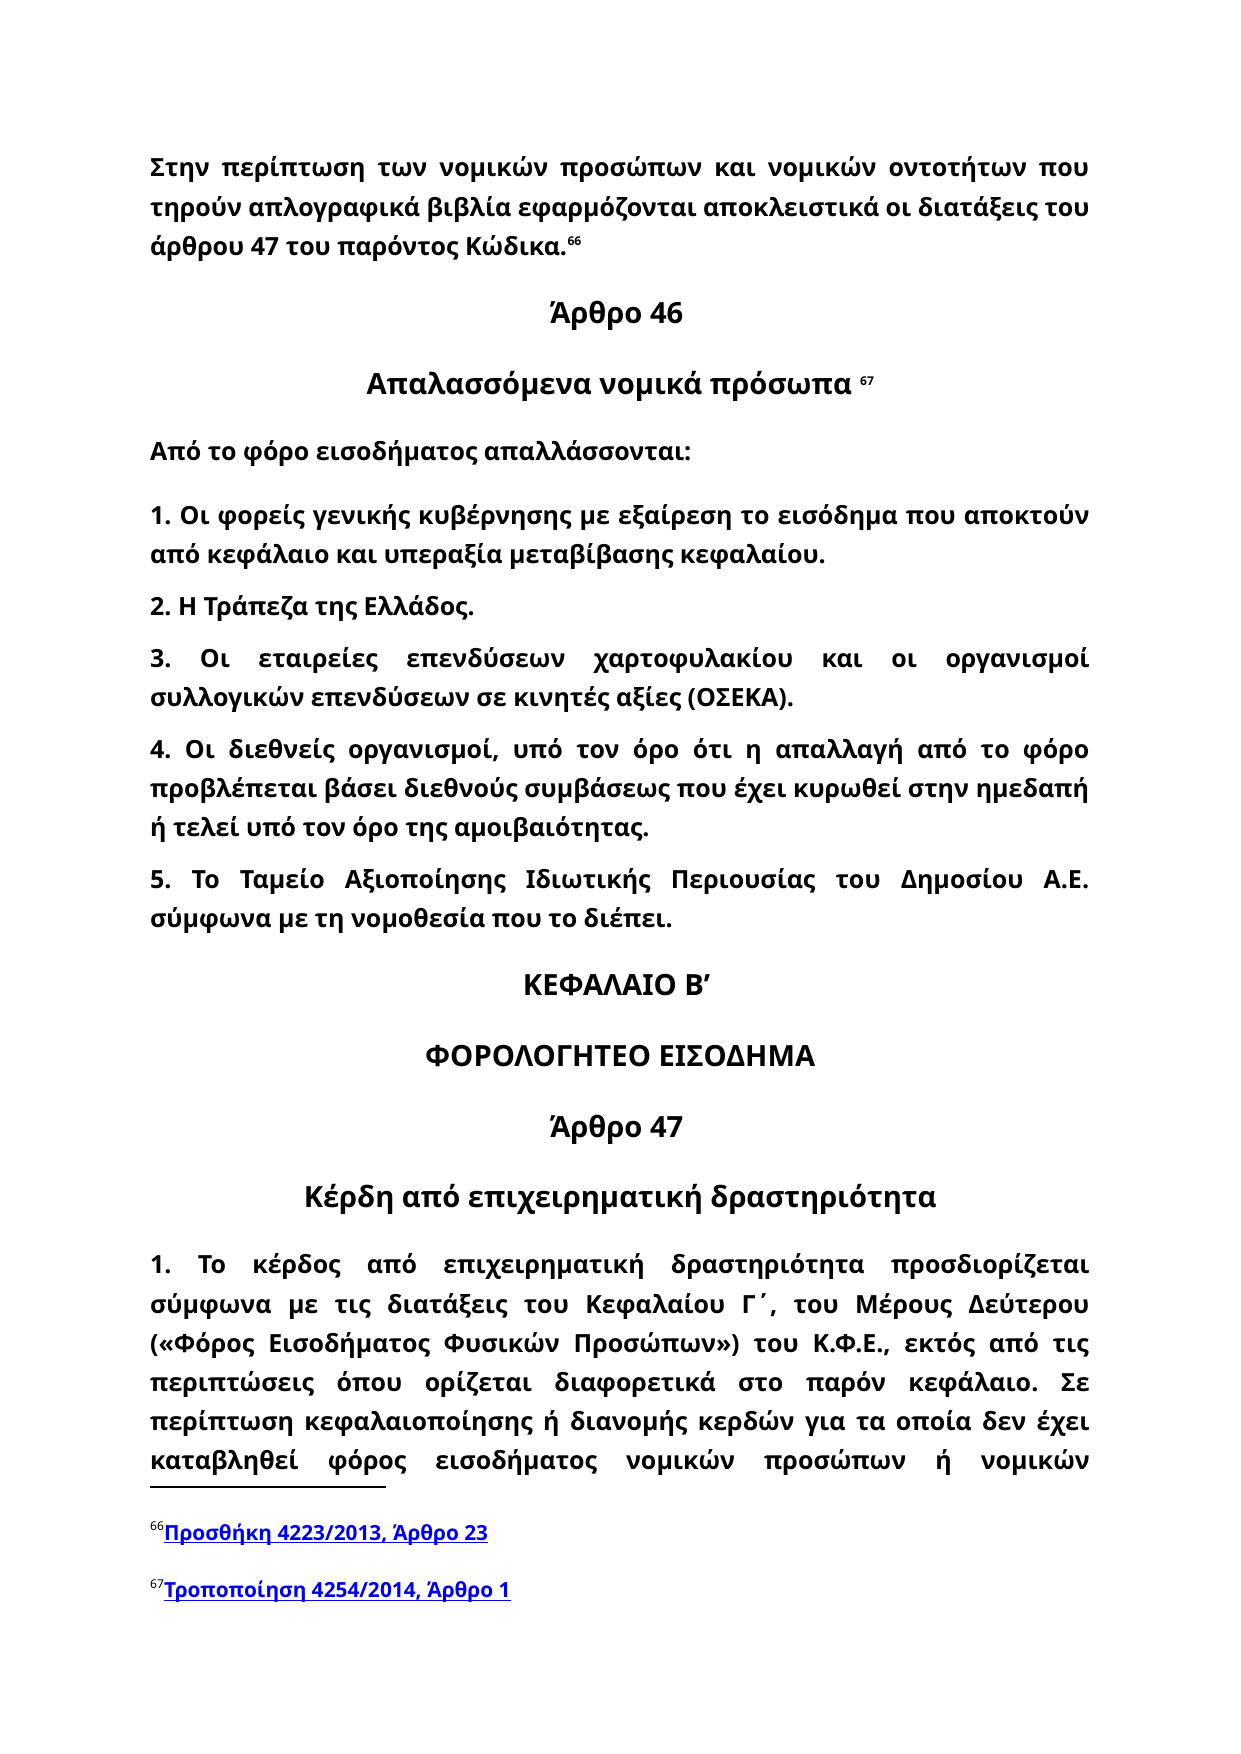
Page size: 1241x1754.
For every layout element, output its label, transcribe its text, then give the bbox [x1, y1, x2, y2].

subtitle Κέρδη από επιχειρηματική δραστηριότητα [150, 1176, 1090, 1216]
text 1. Το κέρδος από επιχειρηματική δραστηριότητα προσδιορίζεται σύμφωνα με τις διατάξεις του Κεφαλαίου Γ΄, του Μέρους Δεύτερου («Φόρος Εισοδήματος Φυσικών Προσώπων») του Κ.Φ.Ε., εκτός από τις περιπτώσεις όπου ορίζεται διαφορετικά στο παρόν κεφάλαιο. Σε περίπτωση κεφαλαιοποίησης ή διανομής κερδών για τα οποία δεν έχει καταβληθεί φόρος εισοδήματος νομικών προσώπων ή νομικών [150, 1247, 1090, 1477]
text Προσθήκη 4223/2013, Άρθρο 23 [150, 1518, 1090, 1546]
subtitle ΦΟΡΟΛΟΓΗΤΕΟ ΕΙΣΟΔΗΜΑ [150, 1035, 1090, 1075]
text Στην περίπτωση των νομικών προσώπων και νομικών οντοτήτων που τηρούν απλογραφικά βιβλία εφαρμόζονται αποκλειστικά οι διατάξεις του άρθρου 47 του παρόντος Κώδικα. [150, 150, 1090, 262]
subtitle Απαλασσόμενα νομικά πρόσωπα [150, 363, 1090, 403]
text 2. Η Τράπεζα της Ελλάδος. [150, 589, 1090, 623]
subtitle Άρθρο 47 [150, 1106, 1090, 1146]
text 1. Οι φορείς γενικής κυβέρνησης με εξαίρεση το εισόδημα που αποκτούν από κεφάλαιο και υπεραξία μεταβίβασης κεφαλαίου. [150, 498, 1090, 571]
text 5. Το Ταμείο Αξιοποίησης Ιδιωτικής Περιουσίας του Δημοσίου Α.Ε. σύμφωνα με τη νομοθεσία που το διέπει. [150, 861, 1090, 934]
text Τροποποίηση 4254/2014, Άρθρο 1 [150, 1576, 1090, 1604]
subtitle Άρθρο 46 [150, 292, 1090, 332]
text 4. Οι διεθνείς οργανισμοί, υπό τον όρο ότι η απαλλαγή από το φόρο προβλέπεται βάσει διεθνούς συμβάσεως που έχει κυρωθεί στην ημεδαπή ή τελεί υπό τον όρο της αμοιβαιότητας. [150, 731, 1090, 844]
text Από το φόρο εισοδήματος απαλλάσσονται: [150, 434, 1090, 468]
text 3. Οι εταιρείες επενδύσεων χαρτοφυλακίου και οι οργανισμοί συλλογικών επενδύσεων σε κινητές αξίες (ΟΣΕΚΑ). [150, 640, 1090, 714]
subtitle ΚΕΦΑΛΑΙΟ Β’ [150, 964, 1090, 1004]
